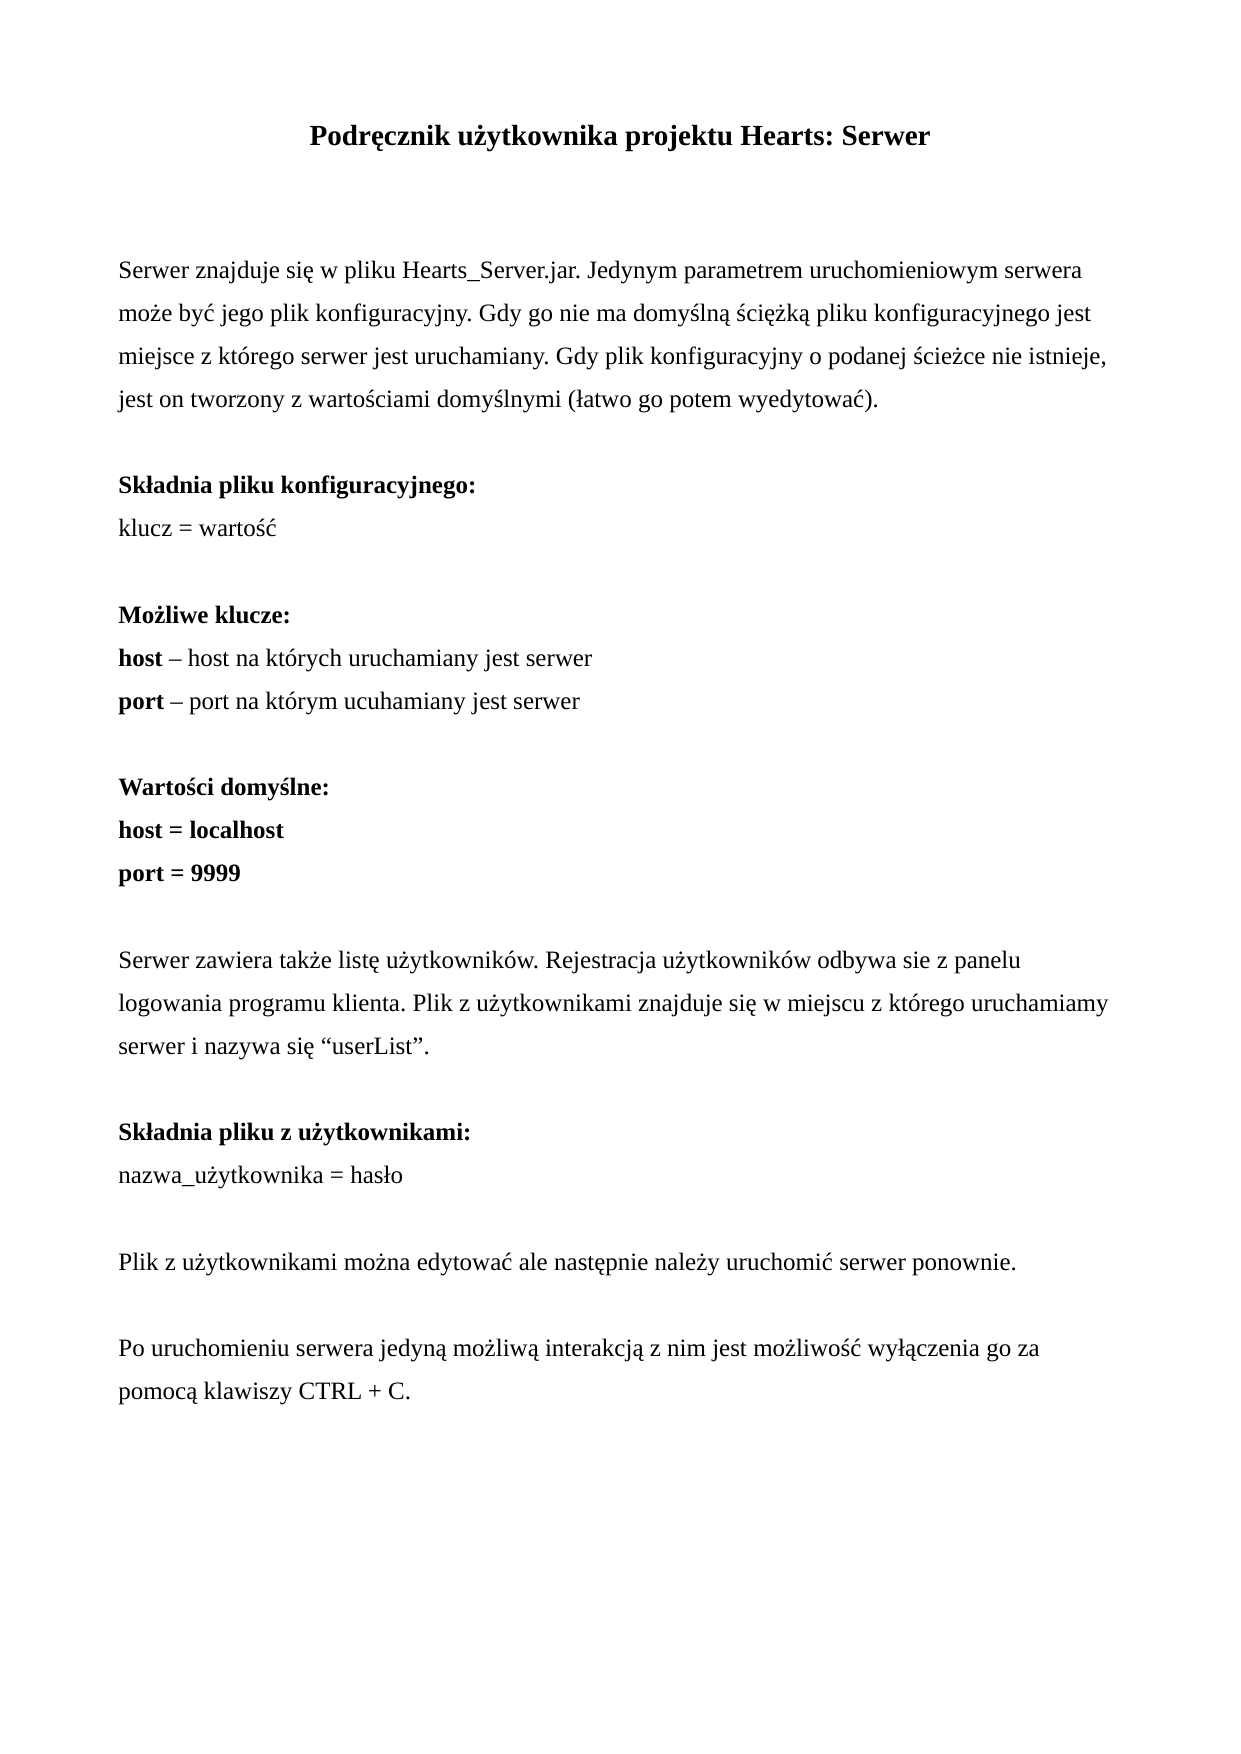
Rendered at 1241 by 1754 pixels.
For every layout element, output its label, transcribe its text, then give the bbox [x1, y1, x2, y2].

text port – port na którym ucuhamiany jest serwer [118, 686, 1122, 715]
text Podręcznik użytkownika projektu Hearts: Serwer [118, 118, 1122, 152]
text Po uruchomieniu serwera jedyną możliwą interakcją z nim jest możliwość wyłączenia go za pomocą klawiszy CTRL + C. [118, 1333, 1122, 1405]
text Serwer znajduje się w pliku Hearts_Server.jar. Jedynym parametrem uruchomieniowym serwera może być jego plik konfiguracyjny. Gdy go nie ma domyślną ściężką pliku konfiguracyjnego jest miejsce z którego serwer jest uruchamiany. Gdy plik konfiguracyjny o podanej ścieżce nie istnieje, jest on tworzony z wartościami domyślnymi (łatwo go potem wyedytować). [118, 255, 1122, 413]
text Możliwe klucze: [118, 600, 1122, 628]
text Składnia pliku z użytkownikami: [118, 1117, 1122, 1146]
text host = localhost [118, 815, 1122, 844]
text Plik z użytkownikami można edytować ale następnie należy uruchomić serwer ponownie. [118, 1247, 1122, 1275]
text host – host na których uruchamiany jest serwer [118, 643, 1122, 672]
text Składnia pliku konfiguracyjnego: [118, 470, 1122, 499]
text nazwa_użytkownika = hasło [118, 1160, 1122, 1189]
text port = 9999 [118, 858, 1122, 887]
text Serwer zawiera także listę użytkowników. Rejestracja użytkowników odbywa sie z panelu logowania programu klienta. Plik z użytkownikami znajduje się w miejscu z którego uruchamiamy serwer i nazywa się “userList”. [118, 945, 1122, 1060]
text Wartości domyślne: [118, 772, 1122, 801]
text klucz = wartość [118, 513, 1122, 542]
